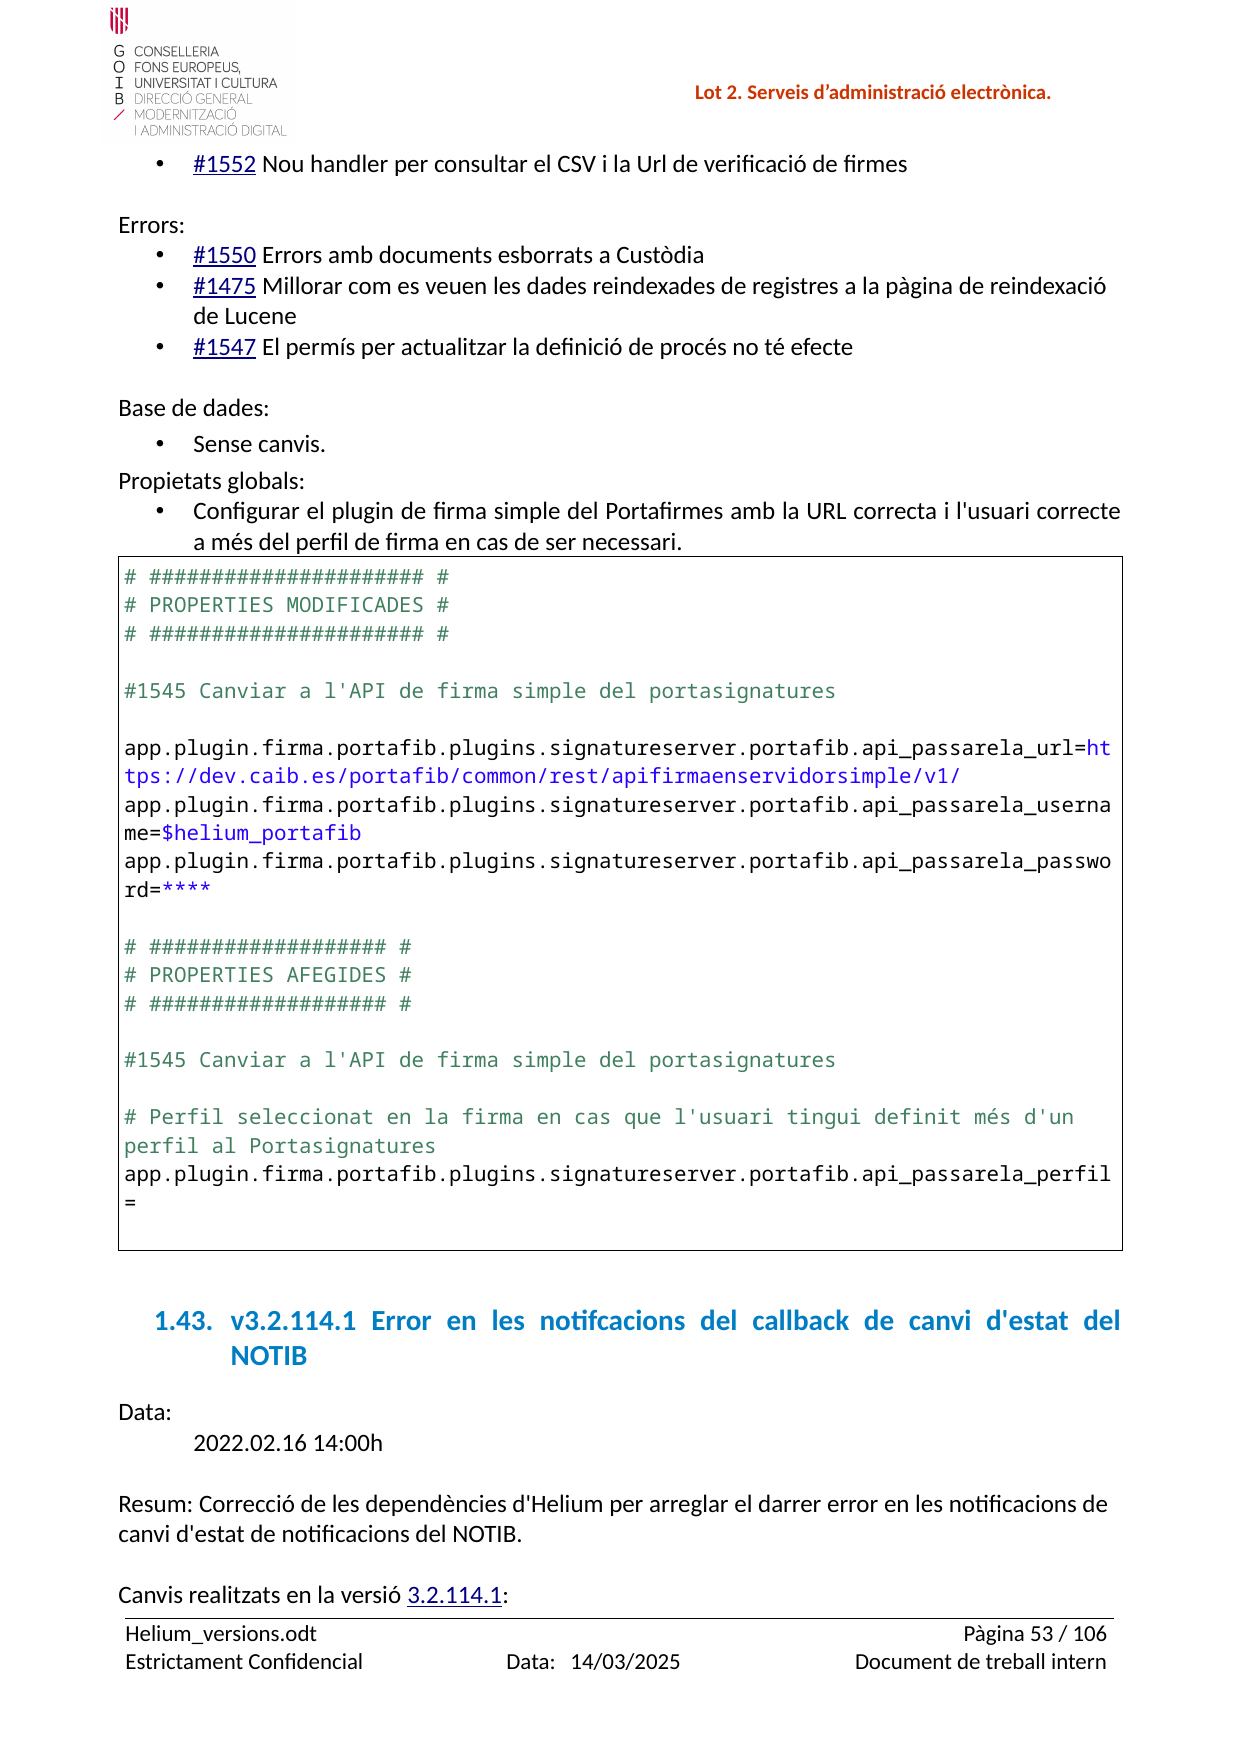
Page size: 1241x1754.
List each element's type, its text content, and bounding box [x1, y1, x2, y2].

text Base de dades: [118, 392, 1122, 422]
text Data: [118, 1397, 1122, 1427]
list #1550 Errors amb documents esborrats a Custòdia [156, 239, 1122, 270]
list #1475 Millorar com es veuen les dades reindexades de registres a la pàgina de reindexació de Lucene [156, 270, 1122, 331]
text Canvis realitzats en la versió 3.2.114.1: [118, 1580, 1122, 1610]
text Propietats globals: [118, 465, 1122, 495]
list Configurar el plugin de firma simple del Portafirmes amb la URL correcta i l'usuari correcte a més del perfil de firma en cas de ser necessari. [156, 495, 1122, 556]
picture [100, 0, 297, 144]
text Resum: Correcció de les dependències d'Helium per arreglar el darrer error en les notificacions de canvi d'estat de notificacions del NOTIB. [118, 1488, 1122, 1549]
list Sense canvis. [156, 428, 1122, 459]
subtitle v3.2.114.1 Error en les notifcacions del callback de canvi d'estat del NOTIB [153, 1302, 1122, 1373]
text 2022.02.16 14:00h [118, 1427, 1122, 1458]
list #1547 El permís per actualitzar la definició de procés no té efecte [156, 331, 1122, 361]
text Errors: [118, 209, 1122, 239]
list #1552 Nou handler per consultar el CSV i la Url de verificació de firmes [156, 148, 1122, 178]
table_header # ###################### # # PROPERTIES MODIFICADES # # ###################### # #1545 Canviar a l'API de firma simple del portasignatures app.plugin.firma.portafib.plugins.signatureserver.portafib.api_passarela_url=https://dev.caib.es/portafib/common/rest/apifirmaenservidorsimple/v1/ app.plugin.firma.portafib.plugins.signatureserver.portafib.api_passarela_username=$helium_portafib app.plugin.firma.portafib.plugins.signatureserver.portafib.api_passarela_password=**** # ################### # # PROPERTIES AFEGIDES # # ################### # #1545 Canviar a l'API de firma simple del portasignatures # Perfil seleccionat en la firma en cas que l'usuari tingui definit més d'un perfil al Portasignatures app.plugin.firma.portafib.plugins.signatureserver.portafib.api_passarela_perfil= [119, 557, 1122, 1250]
